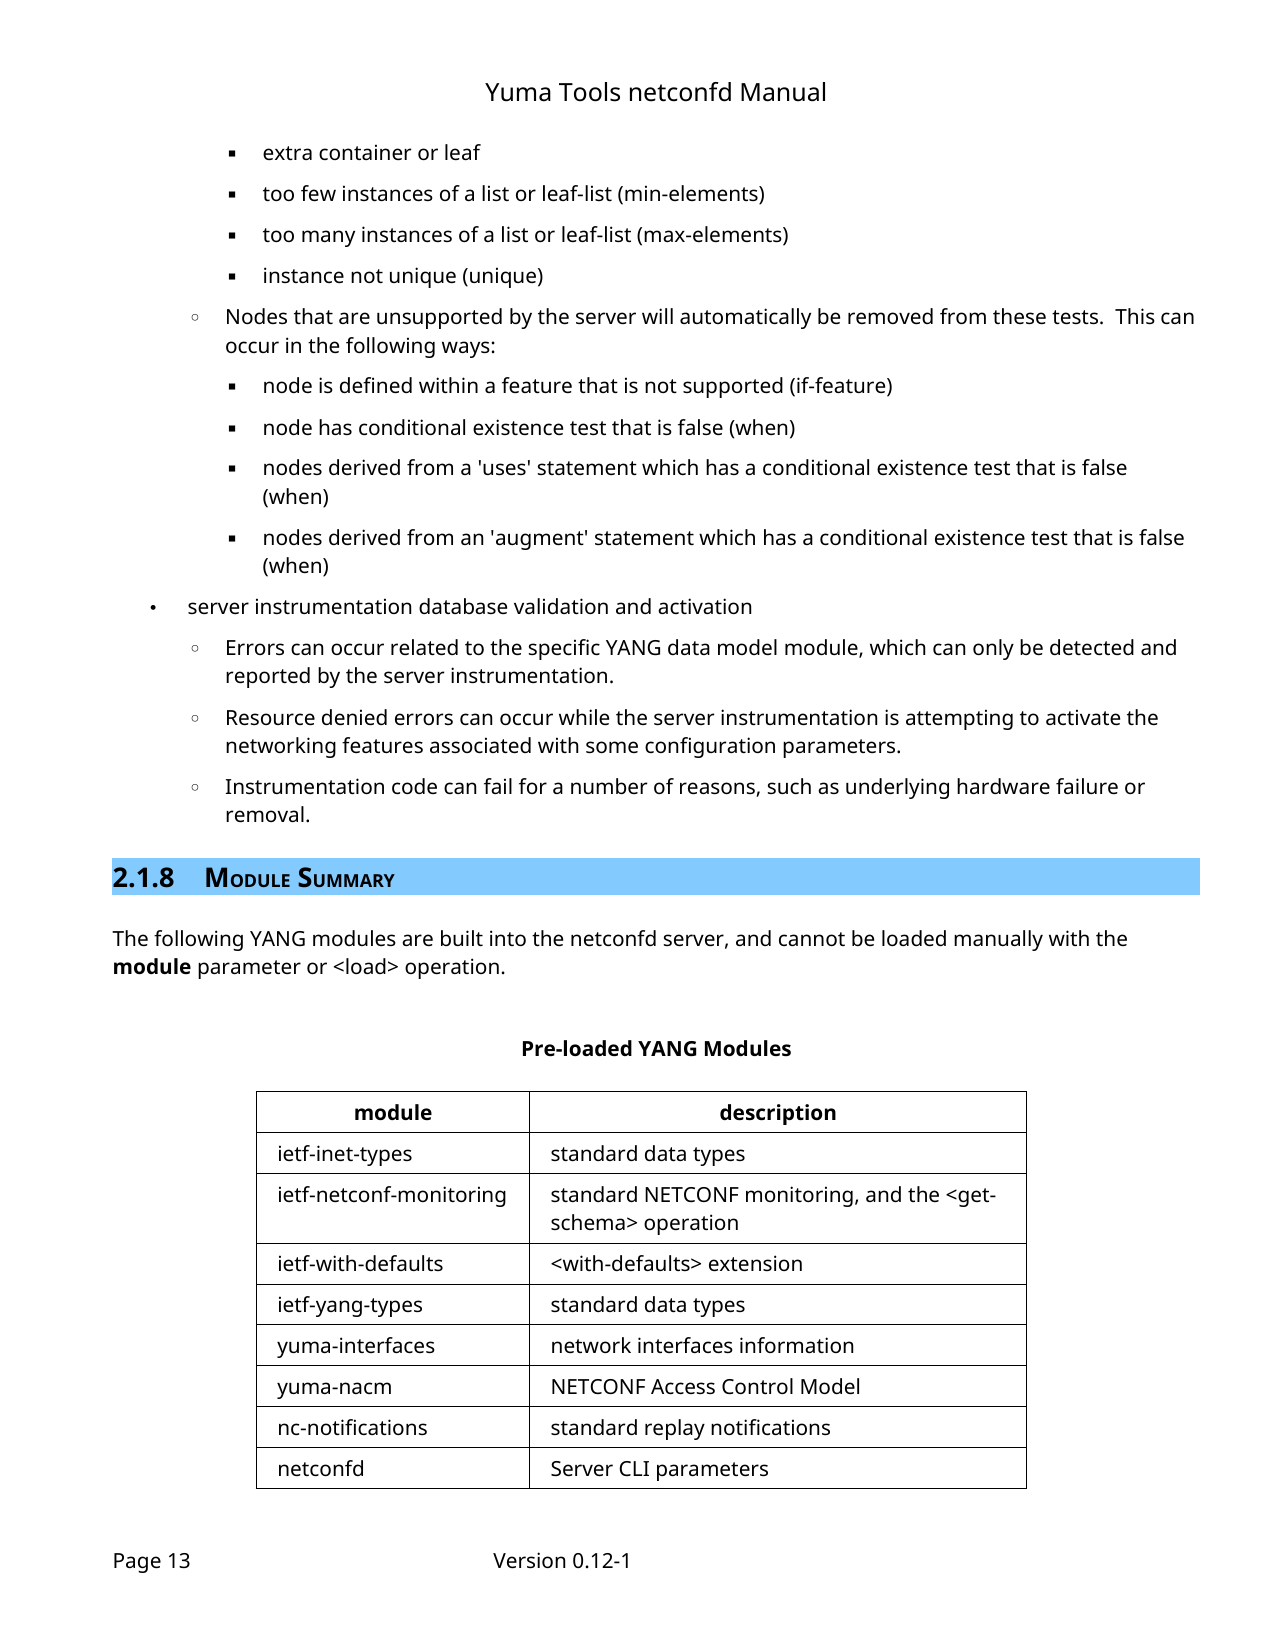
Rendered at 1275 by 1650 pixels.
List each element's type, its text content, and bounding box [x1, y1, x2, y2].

table_cell yuma-nacm [257, 1366, 529, 1406]
table_cell ietf-yang-types [257, 1285, 529, 1324]
table_cell standard data types [530, 1133, 1026, 1173]
list nodes derived from an 'augment' statement which has a conditional existence test that is false (when) [225, 523, 1200, 580]
list Instrumentation code can fail for a number of reasons, such as underlying hardware failure or removal. [187, 772, 1200, 829]
list node has conditional existence test that is false (when) [225, 413, 1200, 441]
table_cell network interfaces information [530, 1325, 1026, 1365]
table_cell Server CLI parameters [530, 1448, 1026, 1488]
table_cell standard NETCONF monitoring, and the <get-schema> operation [530, 1174, 1026, 1242]
table_header module [257, 1092, 529, 1132]
list too many instances of a list or leaf-list (max-elements) [225, 220, 1200, 249]
list Resource denied errors can occur while the server instrumentation is attempting to activate the networking features associated with some configuration parameters. [187, 703, 1200, 759]
list server instrumentation database validation and activation [150, 592, 1200, 621]
list extra container or leaf [225, 138, 1200, 167]
subtitle Module Summary [112, 858, 1200, 895]
list Nodes that are unsupported by the server will automatically be removed from these tests. This can occur in the following ways: [187, 302, 1200, 359]
list instance not unique (unique) [225, 261, 1200, 290]
list too few instances of a list or leaf-list (min-elements) [225, 179, 1200, 208]
list node is defined within a feature that is not supported (if-feature) [225, 372, 1200, 400]
table_cell netconfd [257, 1448, 529, 1488]
table_header description [530, 1092, 1026, 1132]
table_cell standard data types [530, 1285, 1026, 1324]
list Errors can occur related to the specific YANG data model module, which can only be detected and reported by the server instrumentation. [187, 633, 1200, 690]
table_cell standard replay notifications [530, 1407, 1026, 1447]
table_cell ietf-netconf-monitoring [257, 1174, 529, 1242]
table_cell <with-defaults> extension [530, 1244, 1026, 1283]
text The following YANG modules are built into the netconfd server, and cannot be loaded manually with the module parameter or <load> operation. [112, 924, 1200, 981]
list nodes derived from a 'uses' statement which has a conditional existence test that is false (when) [225, 453, 1200, 510]
table_cell ietf-with-defaults [257, 1244, 529, 1283]
table_cell yuma-interfaces [257, 1325, 529, 1365]
subtitle Pre-loaded YANG Modules [127, 1034, 1185, 1063]
table_cell ietf-inet-types [257, 1133, 529, 1173]
table_cell nc-notifications [257, 1407, 529, 1447]
table_cell NETCONF Access Control Model [530, 1366, 1026, 1406]
